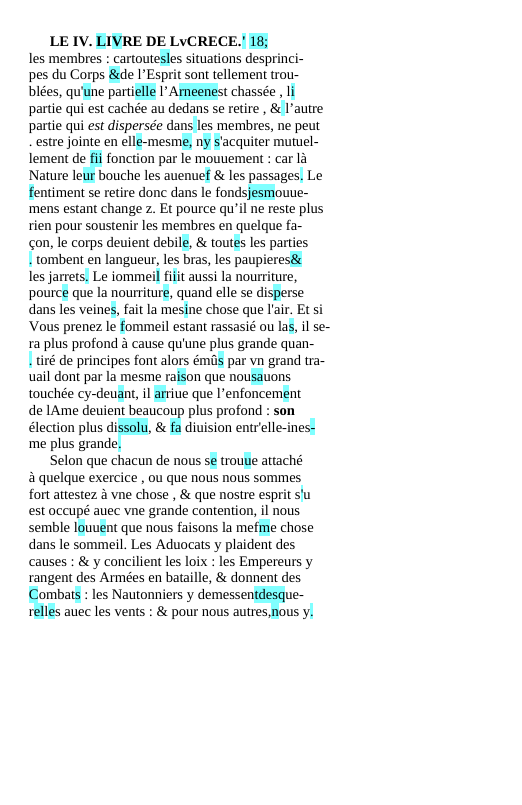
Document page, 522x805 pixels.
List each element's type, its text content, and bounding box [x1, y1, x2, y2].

text LE IV. LIVRE DE LvCRECE.' 18; les membres : cartoutesles situations desprinci- pes du Corps &de l’Esprit sont tellement trou- blées, qu'une partielle l’Arneenest chassée , li partie qui est cachée au dedans se retire , & l’autre partie qui est dispersée dans les membres, ne peut . estre jointe en elle-mesme, ny s'acquiter mutuel- lement de fii fonction par le mouuement : car là Nature leur bouche les auenuef & les passages. Le fentiment se retire donc dans le fondsjesmouue- mens estant change z. Et pource qu’il ne reste plus rien pour soustenir les membres en quelque fa- çon, le corps deuient debile, & toutes les parties . tombent en langueur, les bras, les paupieres& les jarrets. Le iommeil fiiit aussi la nourriture, pource que la nourriture, quand elle se disperse dans les veines, fait la mesine chose que l'air. Et si Vous prenez le fommeil estant rassasié ou las, il se- ra plus profond à cause qu'une plus grande quan- . tiré de principes font alors émûs par vn grand tra- uail dont par la mesme raison que nousauons touchée cy-deuant, il arriue que l’enfoncement de lAme deuient beaucoup plus profond : son élection plus dissolu, & fa diuision entr'elle-ines- me plus grande. [29, 33, 412, 452]
text Selon que chacun de nous se trouue attaché à quelque exercice , ou que nous nous sommes fort attestez à vne chose , & que nostre esprit s'u est occupé auec vne grande contention, il nous semble louuent que nous faisons la mefme chose dans le sommeil. Les Aduocats y plaident des causes : & y concilient les loix : les Empereurs y rangent des Armées en bataille, & donnent des Combats : les Nautonniers y demessentdesque- relles auec les vents : & pour nous autres,nous y. [29, 452, 412, 619]
